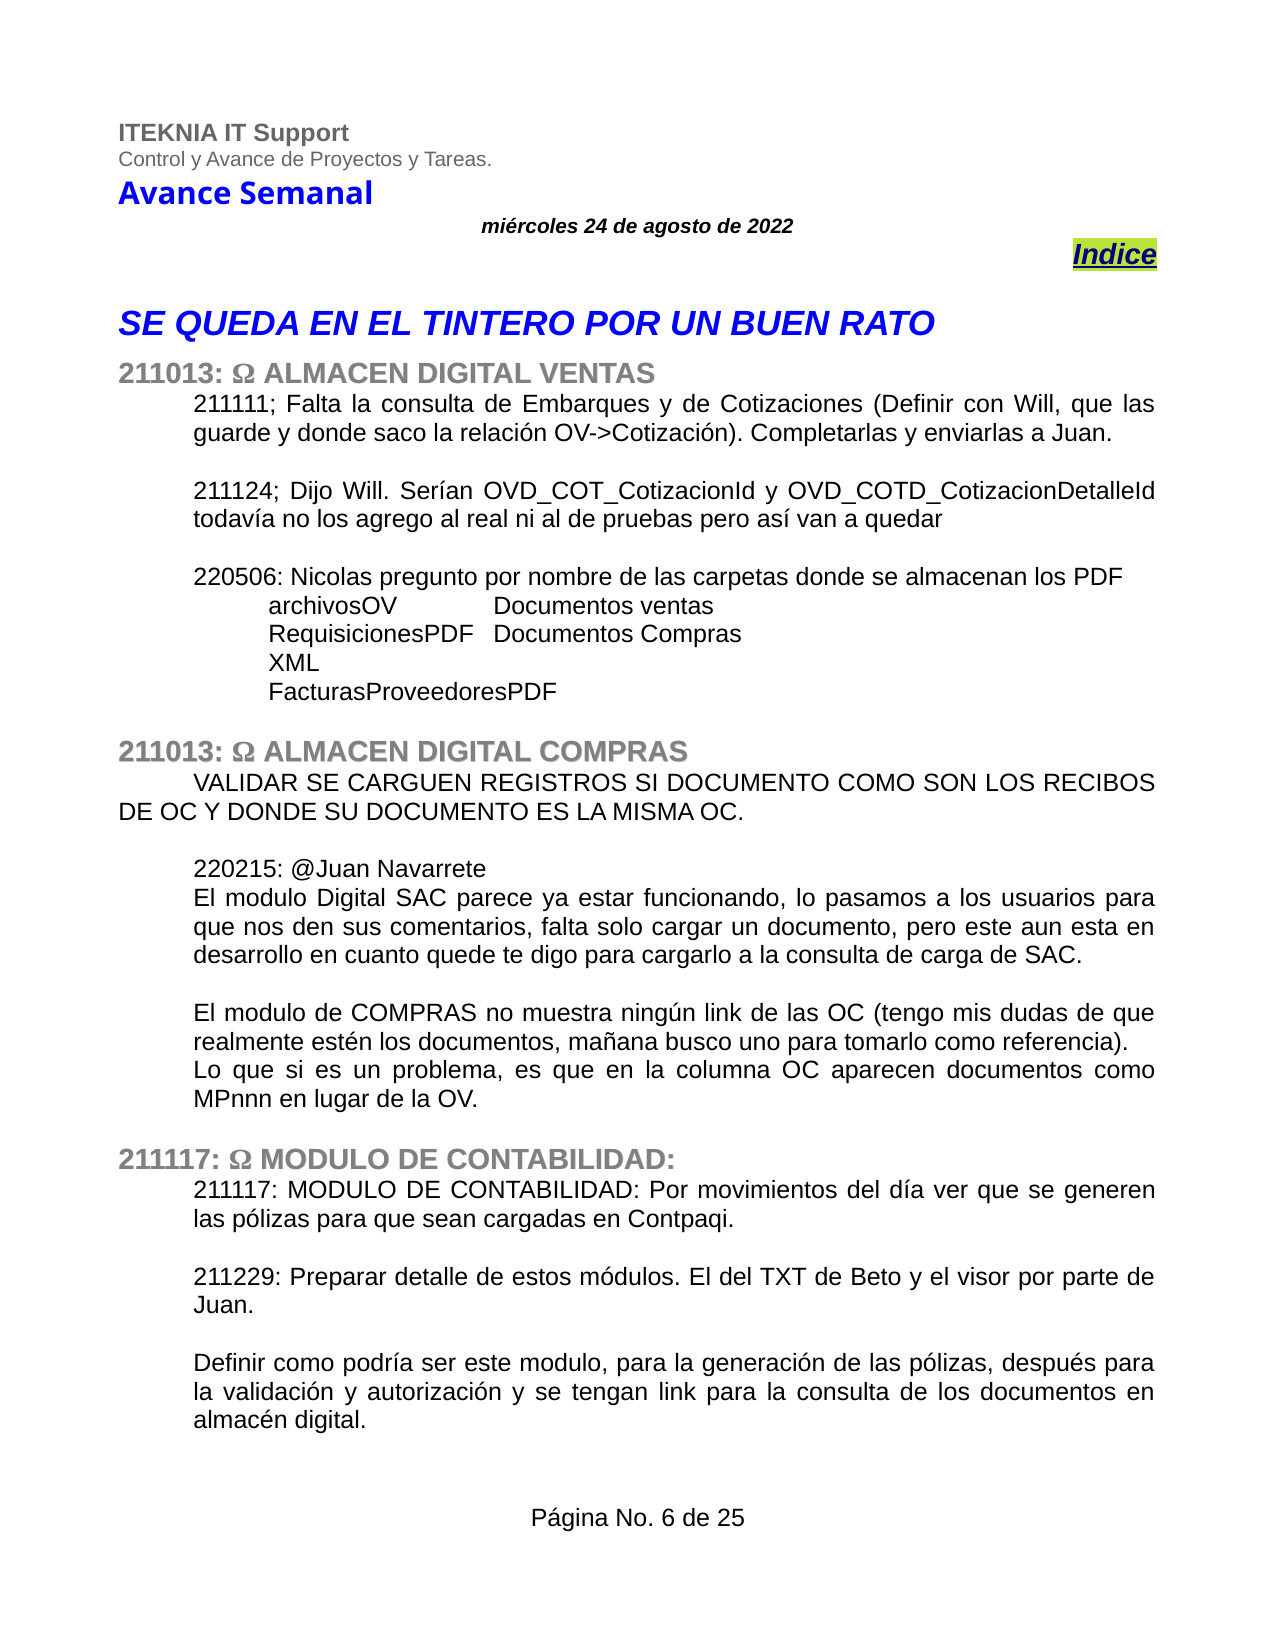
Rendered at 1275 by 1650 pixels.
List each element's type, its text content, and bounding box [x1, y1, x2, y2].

text El modulo Digital SAC parece ya estar funcionando, lo pasamos a los usuarios para que nos den sus comentarios, falta solo cargar un documento, pero este aun esta en desarrollo en cuanto quede te digo para cargarlo a la consulta de carga de SAC. [193, 883, 1157, 969]
subtitle 211013: Ω ALMACEN DIGITAL COMPRAS [118, 734, 1157, 768]
text 220506: Nicolas pregunto por nombre de las carpetas donde se almacenan los PDF [193, 562, 1157, 591]
text 211111; Falta la consulta de Embarques y de Cotizaciones (Definir con Will, que las guarde y donde saco la relación OV->Cotización). Completarlas y enviarlas a Juan. [193, 389, 1157, 447]
text Definir como podría ser este modulo, para la generación de las pólizas, después para la validación y autorización y se tengan link para la consulta de los documentos en almacén digital. [193, 1348, 1157, 1434]
subtitle SE QUEDA EN EL TINTERO POR UN BUEN RATO [118, 303, 1157, 343]
text RequisicionesPDF Documentos Compras [193, 619, 1157, 648]
text VALIDAR SE CARGUEN REGISTROS SI DOCUMENTO COMO SON LOS RECIBOS DE OC Y DONDE SU DOCUMENTO ES LA MISMA OC. [118, 768, 1157, 826]
subtitle 211117: Ω MODULO DE CONTABILIDAD: [118, 1142, 1157, 1175]
text 220215: @Juan Navarrete [193, 854, 1157, 883]
text XML [193, 648, 1157, 677]
text archivosOV Documentos ventas [193, 591, 1157, 619]
text FacturasProveedoresPDF [193, 677, 1157, 706]
subtitle 211013: Ω ALMACEN DIGITAL VENTAS [118, 356, 1157, 389]
text El modulo de COMPRAS no muestra ningún link de las OC (tengo mis dudas de que realmente estén los documentos, mañana busco uno para tomarlo como referencia). [193, 998, 1157, 1056]
text 211124; Dijo Will. Serían OVD_COT_CotizacionId y OVD_COTD_CotizacionDetalleId todavía no los agrego al real ni al de pruebas pero así van a quedar [193, 476, 1157, 533]
text 211117: MODULO DE CONTABILIDAD: Por movimientos del día ver que se generen las pólizas para que sean cargadas en Contpaqi. [193, 1175, 1157, 1233]
text 211229: Preparar detalle de estos módulos. El del TXT de Beto y el visor por parte de Juan. [193, 1262, 1157, 1319]
text Lo que si es un problema, es que en la columna OC aparecen documentos como MPnnn en lugar de la OV. [193, 1056, 1157, 1113]
